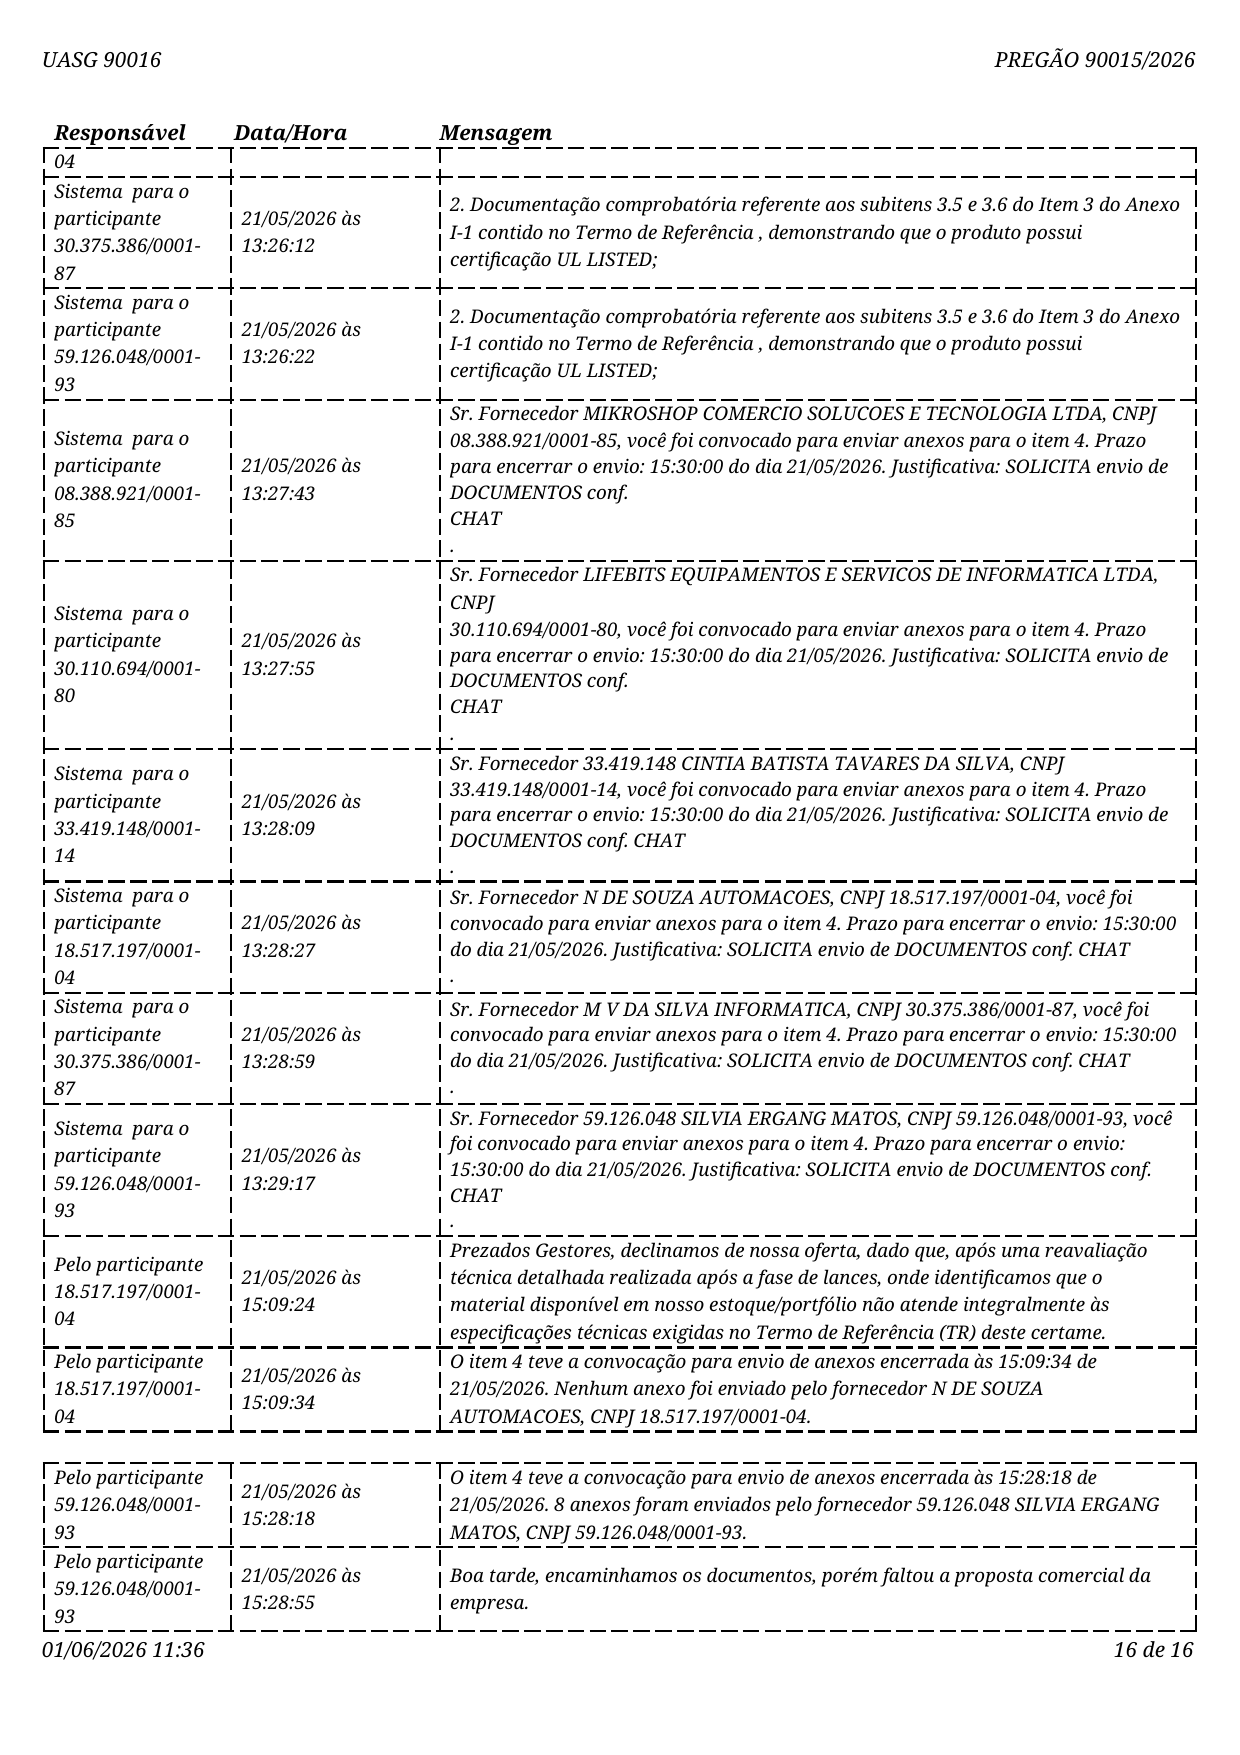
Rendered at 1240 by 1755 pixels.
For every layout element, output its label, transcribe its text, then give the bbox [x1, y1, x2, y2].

table_cell Sr. Fornecedor 59.126.048 SILVIA ERGANG MATOS, CNPJ 59.126.048/0001-93, você foi convocado para enviar anexos para o item 4. Prazo para encerrar o envio: 15:30:00 do dia 21/05/2026. Justificativa: SOLICITA envio de DOCUMENTOS conf. CHAT . [440, 1103, 1196, 1235]
table_cell 04 [44, 147, 231, 176]
table_cell Pelo participante 18.517.197/0001-04 [44, 1346, 231, 1430]
table_cell Sistema para o participante 33.419.148/0001-14 [44, 748, 231, 880]
table_cell 21/05/2026 às 13:28:09 [231, 748, 439, 880]
table_cell 21/05/2026 às 15:28:55 [231, 1546, 439, 1630]
table_cell 21/05/2026 às 13:28:27 [231, 880, 439, 992]
table_cell Pelo participante 18.517.197/0001-04 [44, 1235, 231, 1346]
table_cell Sistema para o participante 59.126.048/0001-93 [44, 1103, 231, 1235]
table_header O item 4 teve a convocação para envio de anexos encerrada às 15:28:18 de 21/05/2026. 8 anexos foram enviados pelo fornecedor 59.126.048 SILVIA ERGANG MATOS, CNPJ 59.126.048/0001-93. [440, 1462, 1196, 1546]
table_header Pelo participante 59.126.048/0001-93 [44, 1462, 231, 1546]
table_cell Sistema para o participante 08.388.921/0001-85 [44, 399, 231, 559]
table_cell O item 4 teve a convocação para envio de anexos encerrada às 15:09:34 de 21/05/2026. Nenhum anexo foi enviado pelo fornecedor N DE SOUZA AUTOMACOES, CNPJ 18.517.197/0001-04. [440, 1346, 1196, 1430]
table_cell 2. Documentação comprobatória referente aos subitens 3.5 e 3.6 do Item 3 do Anexo I-1 contido no Termo de Referência , demonstrando que o produto possui certificação UL LISTED; [440, 176, 1196, 287]
table_cell 21/05/2026 às 13:26:12 [231, 176, 439, 287]
table_cell Sr. Fornecedor LIFEBITS EQUIPAMENTOS E SERVICOS DE INFORMATICA LTDA, CNPJ 30.110.694/0001-80, você foi convocado para enviar anexos para o item 4. Prazo para encerrar o envio: 15:30:00 do dia 21/05/2026. Justificativa: SOLICITA envio de DOCUMENTOS conf. CHAT . [440, 560, 1196, 748]
table_cell 21/05/2026 às 13:28:59 [231, 992, 439, 1103]
table_cell Sr. Fornecedor MIKROSHOP COMERCIO SOLUCOES E TECNOLOGIA LTDA, CNPJ 08.388.921/0001-85, você foi convocado para enviar anexos para o item 4. Prazo para encerrar o envio: 15:30:00 do dia 21/05/2026. Justificativa: SOLICITA envio de DOCUMENTOS conf. CHAT . [440, 399, 1196, 559]
table_cell Sr. Fornecedor M V DA SILVA INFORMATICA, CNPJ 30.375.386/0001-87, você foi convocado para enviar anexos para o item 4. Prazo para encerrar o envio: 15:30:00 do dia 21/05/2026. Justificativa: SOLICITA envio de DOCUMENTOS conf. CHAT . [440, 992, 1196, 1103]
table_cell [231, 147, 439, 176]
table_cell 2. Documentação comprobatória referente aos subitens 3.5 e 3.6 do Item 3 do Anexo I-1 contido no Termo de Referência , demonstrando que o produto possui certificação UL LISTED; [440, 287, 1196, 398]
table_cell Sistema para o participante 18.517.197/0001-04 [44, 880, 231, 992]
table_cell Sistema para o participante 30.375.386/0001-87 [44, 992, 231, 1103]
table_cell Sistema para o participante 30.375.386/0001-87 [44, 176, 231, 287]
table_cell 21/05/2026 às 13:29:17 [231, 1103, 439, 1235]
table_cell Sistema para o participante 59.126.048/0001-93 [44, 287, 231, 398]
table_cell 21/05/2026 às 13:27:43 [231, 399, 439, 559]
table_cell 21/05/2026 às 15:09:34 [231, 1346, 439, 1430]
table_cell [440, 147, 1196, 176]
table_cell Sr. Fornecedor N DE SOUZA AUTOMACOES, CNPJ 18.517.197/0001-04, você foi convocado para enviar anexos para o item 4. Prazo para encerrar o envio: 15:30:00 do dia 21/05/2026. Justificativa: SOLICITA envio de DOCUMENTOS conf. CHAT . [440, 880, 1196, 992]
table_cell Boa tarde, encaminhamos os documentos, porém faltou a proposta comercial da empresa. [440, 1546, 1196, 1630]
table_cell Sistema para o participante 30.110.694/0001-80 [44, 560, 231, 748]
table_cell Sr. Fornecedor 33.419.148 CINTIA BATISTA TAVARES DA SILVA, CNPJ 33.419.148/0001-14, você foi convocado para enviar anexos para o item 4. Prazo para encerrar o envio: 15:30:00 do dia 21/05/2026. Justificativa: SOLICITA envio de DOCUMENTOS conf. CHAT . [440, 748, 1196, 880]
table_cell 21/05/2026 às 13:26:22 [231, 287, 439, 398]
table_cell Pelo participante 59.126.048/0001-93 [44, 1546, 231, 1630]
table_cell 21/05/2026 às 13:27:55 [231, 560, 439, 748]
table_header 21/05/2026 às 15:28:18 [231, 1462, 439, 1546]
table_cell 21/05/2026 às 15:09:24 [231, 1235, 439, 1346]
table_cell Prezados Gestores, declinamos de nossa oferta, dado que, após uma reavaliação técnica detalhada realizada após a fase de lances, onde identificamos que o material disponível em nosso estoque/portfólio não atende integralmente às especificações técnicas exigidas no Termo de Referência (TR) deste certame. [440, 1235, 1196, 1346]
